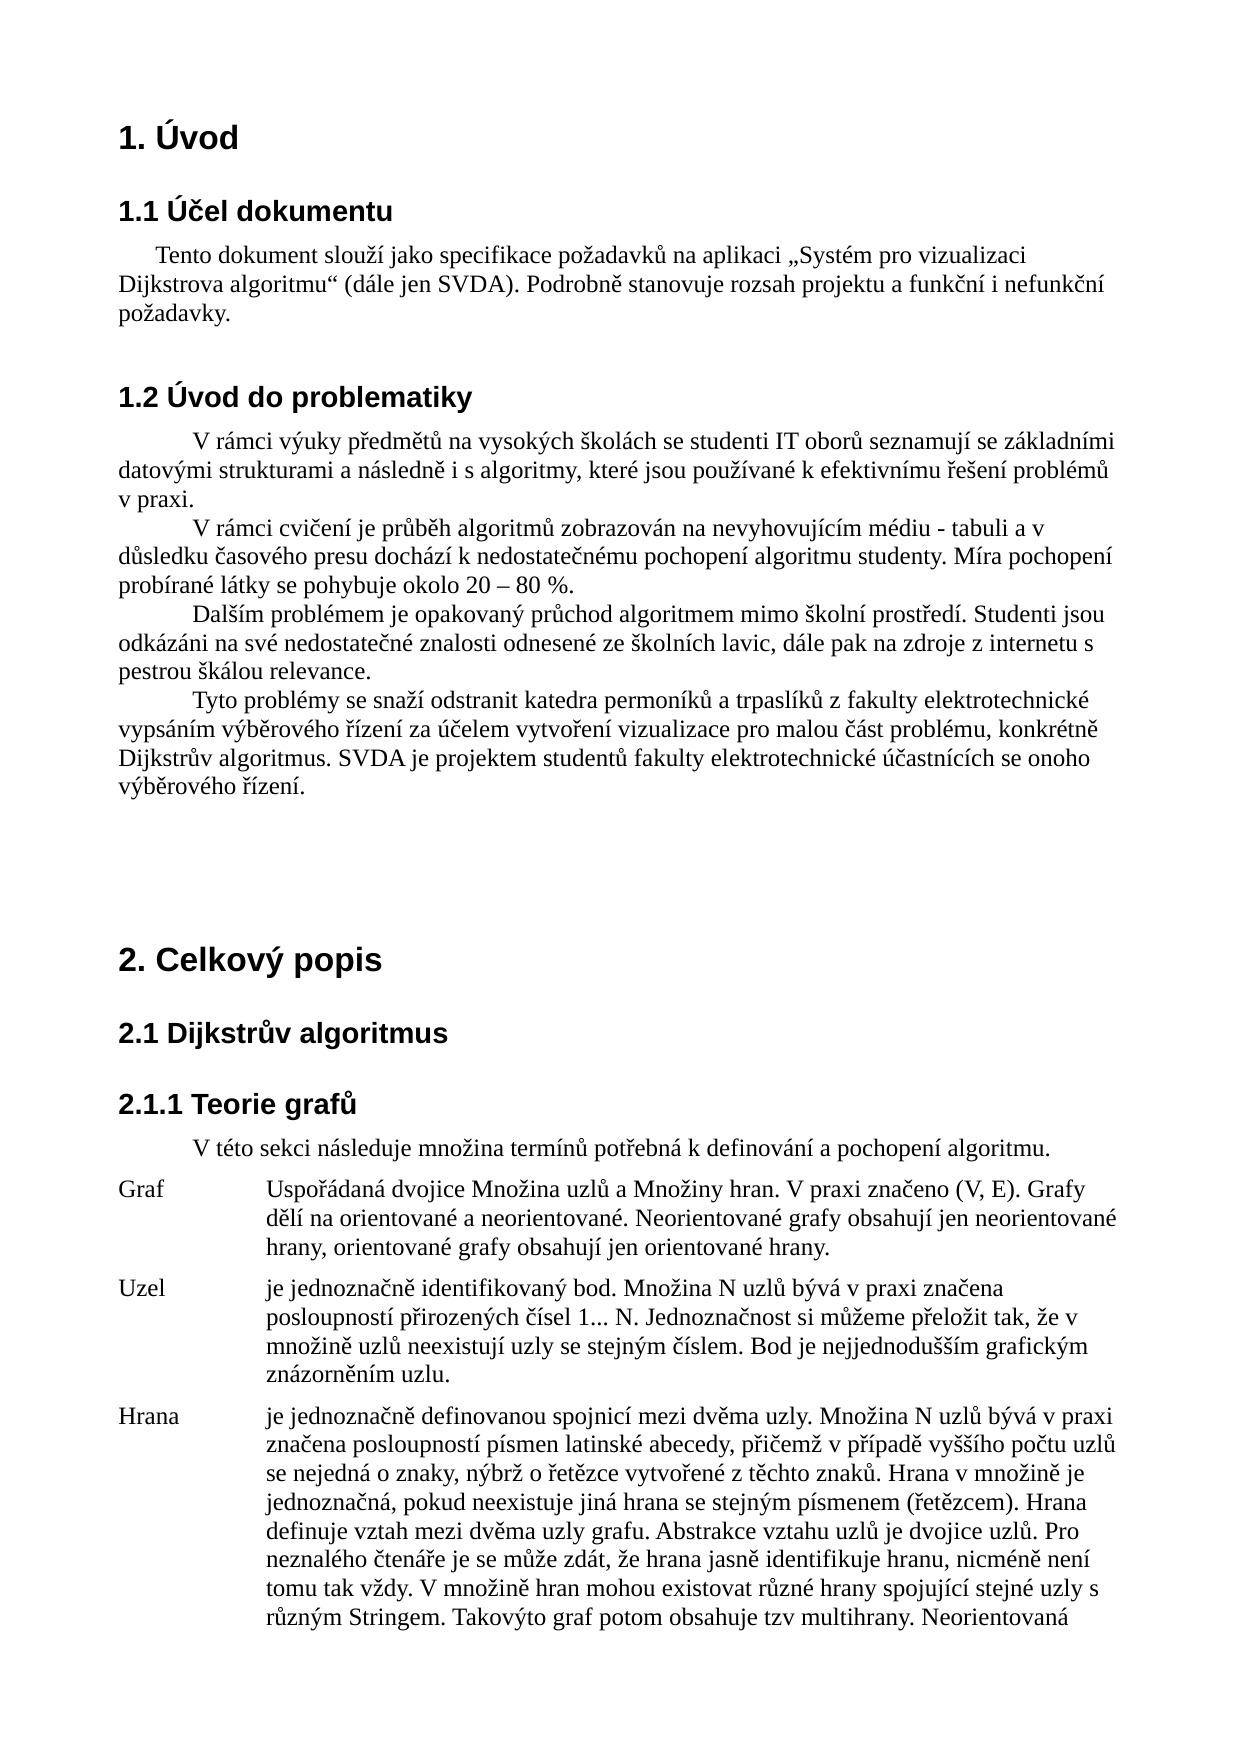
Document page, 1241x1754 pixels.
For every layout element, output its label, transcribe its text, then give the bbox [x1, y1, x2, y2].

text V rámci výuky předmětů na vysokých školách se studenti IT oborů seznamují se základními datovými strukturami a následně i s algoritmy, které jsou používané k efektivnímu řešení problémů v praxi. [118, 426, 1122, 513]
text Hrana je jednoznačně definovanou spojnicí mezi dvěma uzly. Množina N uzlů bývá v praxi značena posloupností písmen latinské abecedy, přičemž v případě vyššího počtu uzlů se nejedná o znaky, nýbrž o řetězce vytvořené z těchto znaků. Hrana v množině je jednoznačná, pokud neexistuje jiná hrana se stejným písmenem (řetězcem). Hrana definuje vztah mezi dvěma uzly grafu. Abstrakce vztahu uzlů je dvojice uzlů. Pro neznalého čtenáře je se může zdát, že hrana jasně identifikuje hranu, nicméně není tomu tak vždy. V množině hran mohou existovat různé hrany spojující stejné uzly s různým Stringem. Takovýto graf potom obsahuje tzv multihrany. Neorientovaná [118, 1401, 1122, 1631]
subtitle 2. Celkový popis [118, 940, 1122, 979]
subtitle 1.2 Úvod do problematiky [118, 380, 1122, 414]
subtitle 2.1 Dijkstrův algoritmus [118, 1016, 1122, 1050]
text Tento dokument slouží jako specifikace požadavků na aplikaci „Systém pro vizualizaci Dijkstrova algoritmu“ (dále jen SVDA). Podrobně stanovuje rozsah projektu a funkční i nefunkční [118, 240, 1122, 298]
text Uzel je jednoznačně identifikovaný bod. Množina N uzlů bývá v praxi značena posloupností přirozených čísel 1... N. Jednoznačnost si můžeme přeložit tak, že v množině uzlů neexistují uzly se stejným číslem. Bod je nejjednodušším grafickým znázorněním uzlu. [118, 1273, 1122, 1388]
subtitle 1. Úvod [118, 118, 1122, 157]
subtitle 1.1 Účel dokumentu [118, 194, 1122, 228]
text V této sekci následuje množina termínů potřebná k definování a pochopení algoritmu. [118, 1133, 1122, 1162]
text požadavky. [118, 298, 1122, 327]
text Graf Uspořádaná dvojice Množina uzlů a Množiny hran. V praxi značeno (V, E). Grafy dělí na orientované a neorientované. Neorientované grafy obsahují jen neorientované hrany, orientované grafy obsahují jen orientované hrany. [118, 1174, 1122, 1261]
text Tyto problémy se snaží odstranit katedra permoníků a trpaslíků z fakulty elektrotechnické vypsáním výběrového řízení za účelem vytvoření vizualizace pro malou část problému, konkrétně Dijkstrův algoritmus. SVDA je projektem studentů fakulty elektrotechnické účastnících se onoho výběrového řízení. [118, 685, 1122, 800]
subtitle 2.1.1 Teorie grafů [118, 1087, 1122, 1121]
text Dalším problémem je opakovaný průchod algoritmem mimo školní prostředí. Studenti jsou odkázáni na své nedostatečné znalosti odnesené ze školních lavic, dále pak na zdroje z internetu s pestrou škálou relevance. [118, 599, 1122, 685]
text V rámci cvičení je průběh algoritmů zobrazován na nevyhovujícím médiu - tabuli a v důsledku časového presu dochází k nedostatečnému pochopení algoritmu studenty. Míra pochopení probírané látky se pohybuje okolo 20 – 80 %. [118, 513, 1122, 599]
